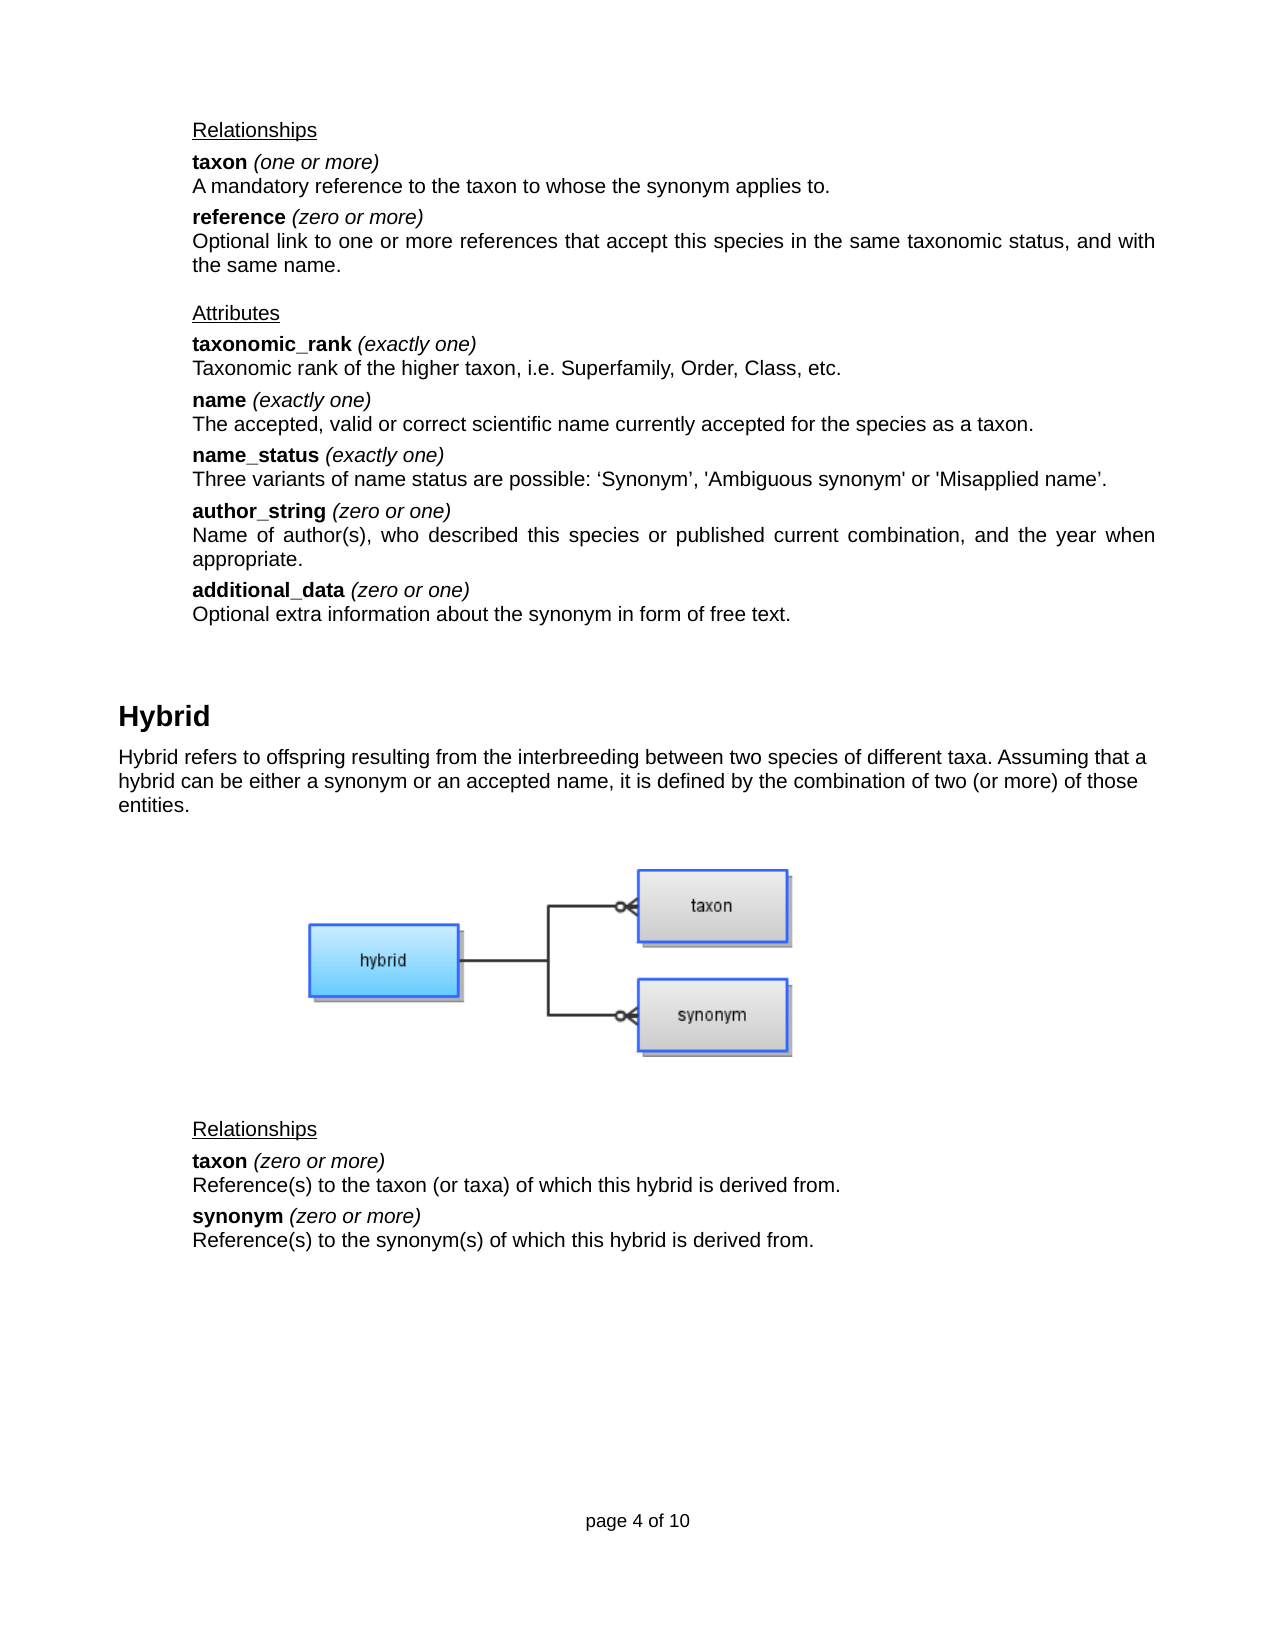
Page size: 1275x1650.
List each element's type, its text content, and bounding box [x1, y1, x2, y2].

text Reference(s) to the taxon (or taxa) of which this hybrid is derived from. [192, 1172, 1157, 1196]
text taxon (one or more) [192, 149, 1157, 173]
text name_status (exactly one) [192, 443, 1157, 467]
text Attributes [192, 301, 1157, 325]
subtitle Hybrid [118, 699, 1157, 732]
text Three variants of name status are possible: ‘Synonym’, 'Ambiguous synonym' or 'Misapplied name’. [192, 467, 1157, 491]
picture [307, 869, 793, 1057]
text Relationships [192, 1117, 1157, 1141]
text reference (zero or more) [192, 205, 1157, 229]
text Relationships [192, 118, 1157, 142]
text Name of author(s), who described this species or published current combination, and the year when appropriate. [192, 522, 1157, 570]
text The accepted, valid or correct scientific name currently accepted for the species as a taxon. [192, 412, 1157, 436]
text synonym (zero or more) [192, 1204, 1157, 1228]
text name (exactly one) [192, 388, 1157, 412]
text author_string (zero or one) [192, 498, 1157, 522]
text Optional extra information about the synonym in form of free text. [192, 602, 1157, 626]
text A mandatory reference to the taxon to whose the synonym applies to. [192, 173, 1157, 197]
text taxonomic_rank (exactly one) [192, 332, 1157, 356]
text Taxonomic rank of the higher taxon, i.e. Superfamily, Order, Class, etc. [192, 356, 1157, 380]
text additional_data (zero or one) [192, 578, 1157, 602]
text Hybrid refers to offspring resulting from the interbreeding between two species of different taxa. Assuming that a hybrid can be either a synonym or an accepted name, it is defined by the combination of two (or more) of those entities. [118, 745, 1157, 817]
text taxon (zero or more) [192, 1148, 1157, 1172]
text Reference(s) to the synonym(s) of which this hybrid is derived from. [192, 1228, 1157, 1252]
text Optional link to one or more references that accept this species in the same taxonomic status, and with the same name. [192, 229, 1157, 277]
